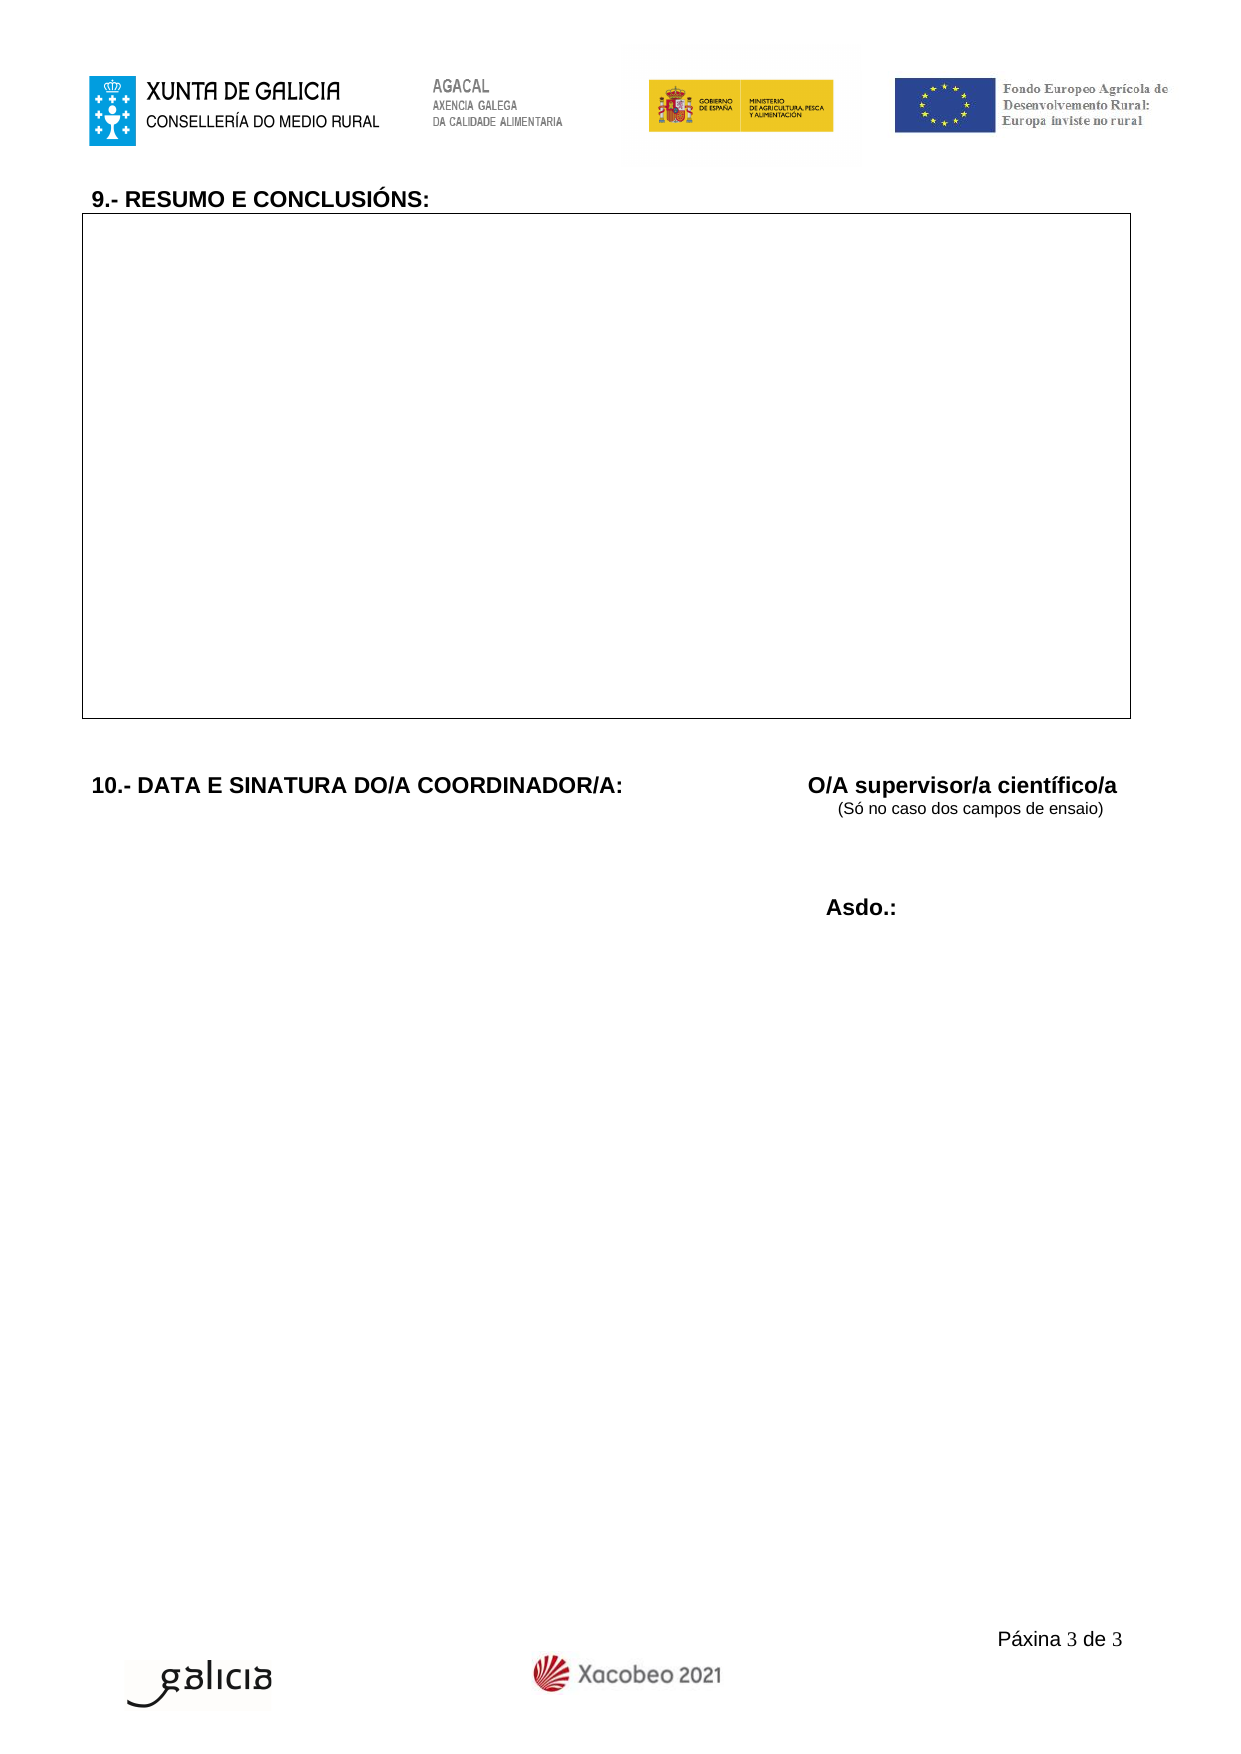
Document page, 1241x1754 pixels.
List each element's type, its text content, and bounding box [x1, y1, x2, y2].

picture [109, 106, 116, 113]
text 10.- DATA E SINATURA DO/A COORDINADOR/A: O/A supervisor/a científico/a [91, 772, 1122, 798]
picture [123, 111, 129, 118]
picture [105, 116, 119, 138]
picture [887, 71, 1179, 138]
text (Só no caso dos campos de ensaio) [91, 798, 1122, 818]
text Asdo.: [91, 894, 1122, 921]
picture [96, 111, 102, 118]
picture [621, 44, 862, 167]
picture [531, 1651, 725, 1695]
picture [424, 68, 579, 138]
picture [124, 1660, 272, 1711]
picture [136, 76, 380, 146]
text 9.- RESUMO E CONCLUSIÓNS: [91, 186, 1122, 212]
